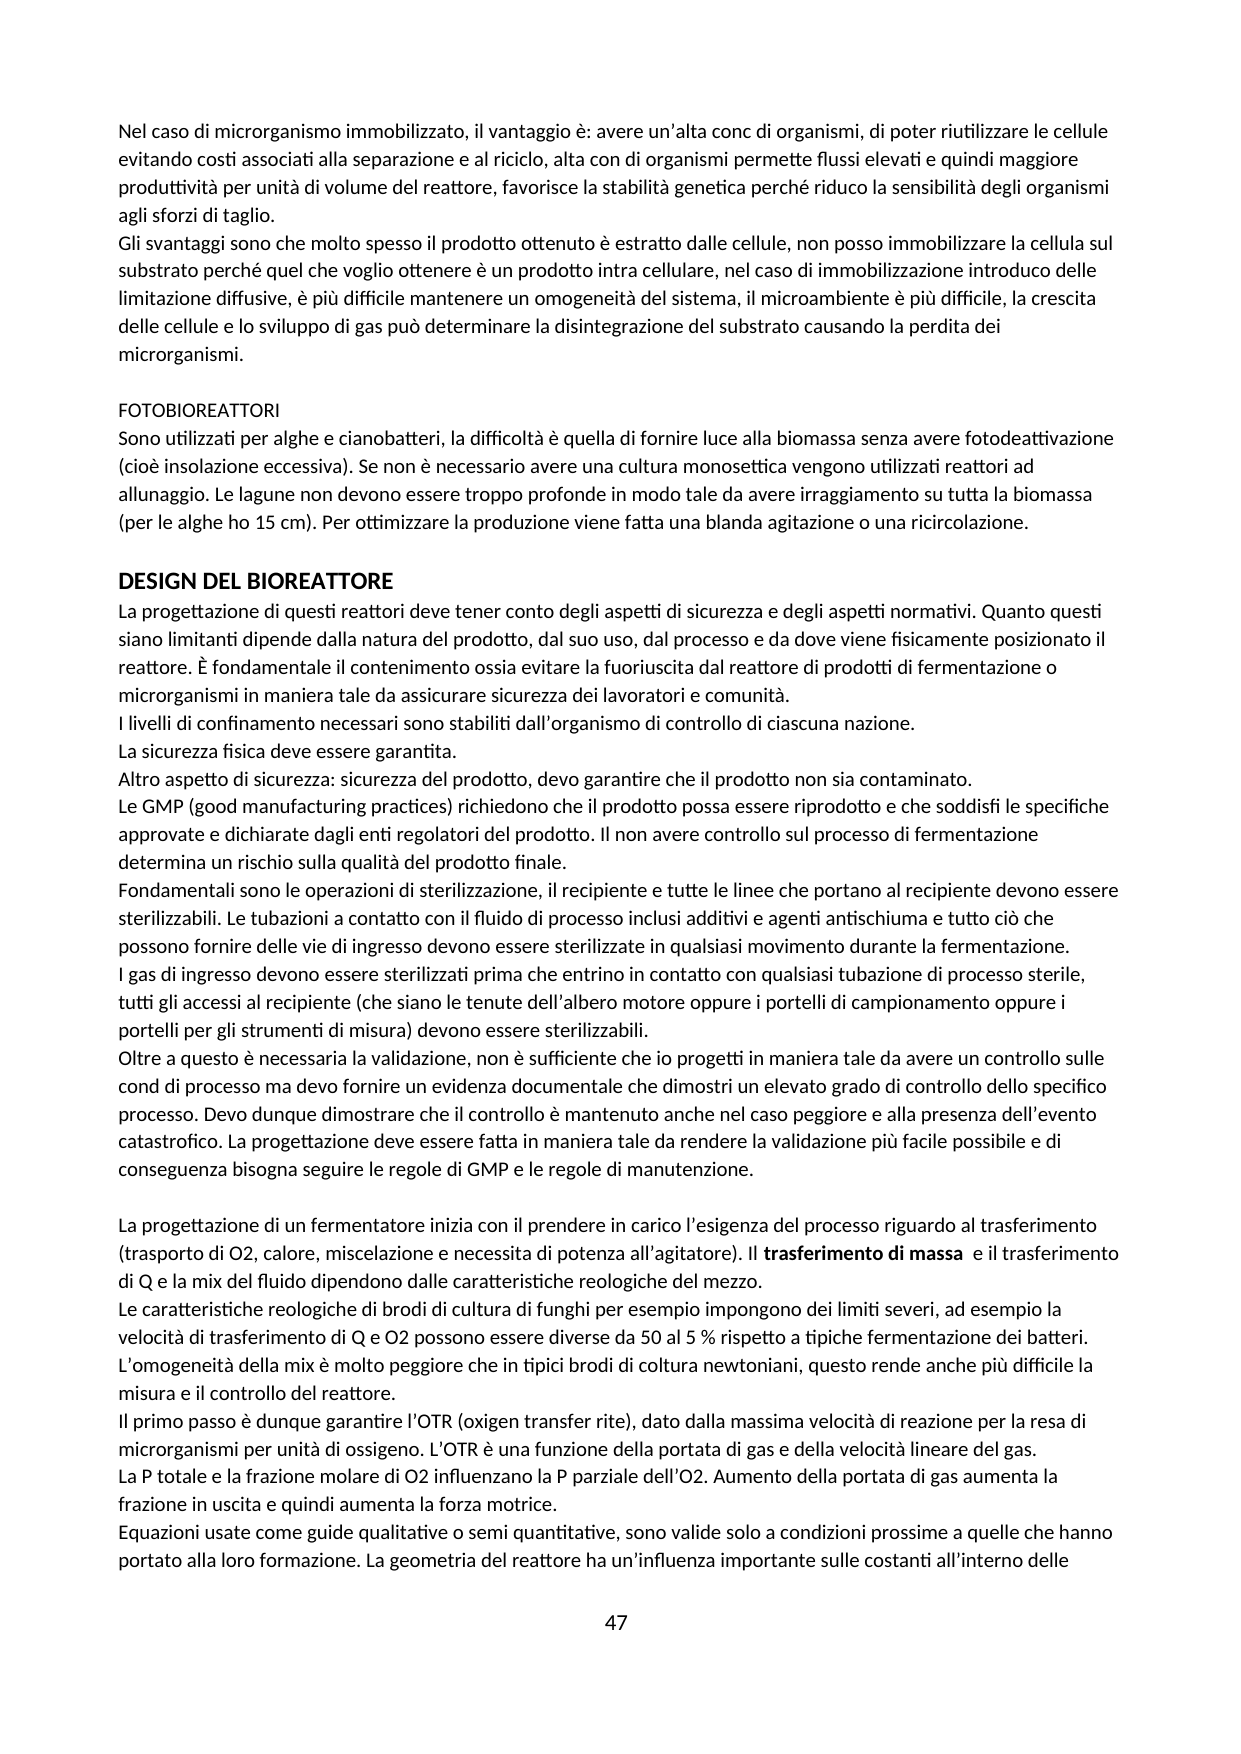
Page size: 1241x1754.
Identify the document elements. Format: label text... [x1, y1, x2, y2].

text Nel caso di microrganismo immobilizzato, il vantaggio è: avere un’alta conc di organismi, di poter riutilizzare le cellule evitando costi associati alla separazione e al riciclo, alta con di organismi permette flussi elevati e quindi maggiore produttività per unità di volume del reattore, favorisce la stabilità genetica perché riduco la sensibilità degli organismi agli sforzi di taglio. Gli svantaggi sono che molto spesso il prodotto ottenuto è estratto dalle cellule, non posso immobilizzare la cellula sul substrato perché quel che voglio ottenere è un prodotto intra cellulare, nel caso di immobilizzazione introduco delle limitazione diffusive, è più difficile mantenere un omogeneità del sistema, il microambiente è più difficile, la crescita delle cellule e lo sviluppo di gas può determinare la disintegrazione del substrato causando la perdita dei microrganismi. FOTOBIOREATTORI Sono utilizzati per alghe e cianobatteri, la difficoltà è quella di fornire luce alla biomassa senza avere fotodeattivazione (cioè insolazione eccessiva). Se non è necessario avere una cultura monosettica vengono utilizzati reattori ad allunaggio. Le lagune non devono essere troppo profonde in modo tale da avere irraggiamento su tutta la biomassa (per le alghe ho 15 cm). Per ottimizzare la produzione viene fatta una blanda agitazione o una ricircolazione. DESIGN DEL BIOREATTORE La progettazione di questi reattori deve tener conto degli aspetti di sicurezza e degli aspetti normativi. Quanto questi siano limitanti dipende dalla natura del prodotto, dal suo uso, dal processo e da dove viene fisicamente posizionato il reattore. È fondamentale il contenimento ossia evitare la fuoriuscita dal reattore di prodotti di fermentazione o microrganismi in maniera tale da assicurare sicurezza dei lavoratori e comunità. I livelli di confinamento necessari sono stabiliti dall’organismo di controllo di ciascuna nazione. La sicurezza fisica deve essere garantita. Altro aspetto di sicurezza: sicurezza del prodotto, devo garantire che il prodotto non sia contaminato. Le GMP (good manufacturing practices) richiedono che il prodotto possa essere riprodotto e che soddisfi le specifiche approvate e dichiarate dagli enti regolatori del prodotto. Il non avere controllo sul processo di fermentazione determina un rischio sulla qualità del prodotto finale. Fondamentali sono le operazioni di sterilizzazione, il recipiente e tutte le linee che portano al recipiente devono essere sterilizzabili. Le tubazioni a contatto con il fluido di processo inclusi additivi e agenti antischiuma e tutto ciò che possono fornire delle vie di ingresso devono essere sterilizzate in qualsiasi movimento durante la fermentazione. I gas di ingresso devono essere sterilizzati prima che entrino in contatto con qualsiasi tubazione di processo sterile, tutti gli accessi al recipiente (che siano le tenute dell’albero motore oppure i portelli di campionamento oppure i portelli per gli strumenti di misura) devono essere sterilizzabili. Oltre a questo è necessaria la validazione, non è sufficiente che io progetti in maniera tale da avere un controllo sulle cond di processo ma devo fornire un evidenza documentale che dimostri un elevato grado di controllo dello specifico processo. Devo dunque dimostrare che il controllo è mantenuto anche nel caso peggiore e alla presenza dell’evento catastrofico. La progettazione deve essere fatta in maniera tale da rendere la validazione più facile possibile e di conseguenza bisogna seguire le regole di GMP e le regole di manutenzione. La progettazione di un fermentatore inizia con il prendere in carico l’esigenza del processo riguardo al trasferimento (trasporto di O2, calore, miscelazione e necessita di potenza all’agitatore). Il trasferimento di massa e il trasferimento di Q e la mix del fluido dipendono dalle caratteristiche reologiche del mezzo. Le caratteristiche reologiche di brodi di cultura di funghi per esempio impongono dei limiti severi, ad esempio la velocità di trasferimento di Q e O2 possono essere diverse da 50 al 5 % rispetto a tipiche fermentazione dei batteri. L’omogeneità della mix è molto peggiore che in tipici brodi di coltura newtoniani, questo rende anche più difficile la misura e il controllo del reattore. Il primo passo è dunque garantire l’OTR (oxigen transfer rite), dato dalla massima velocità di reazione per la resa di microrganismi per unità di ossigeno. L’OTR è una funzione della portata di gas e della velocità lineare del gas. La P totale e la frazione molare di O2 influenzano la P parziale dell’O2. Aumento della portata di gas aumenta la frazione in uscita e quindi aumenta la forza motrice. Equazioni usate come guide qualitative o semi quantitative, sono valide solo a condizioni prossime a quelle che hanno portato alla loro formazione. La geometria del reattore ha un’influenza importante sulle costanti all’interno delle [118, 118, 1124, 1573]
